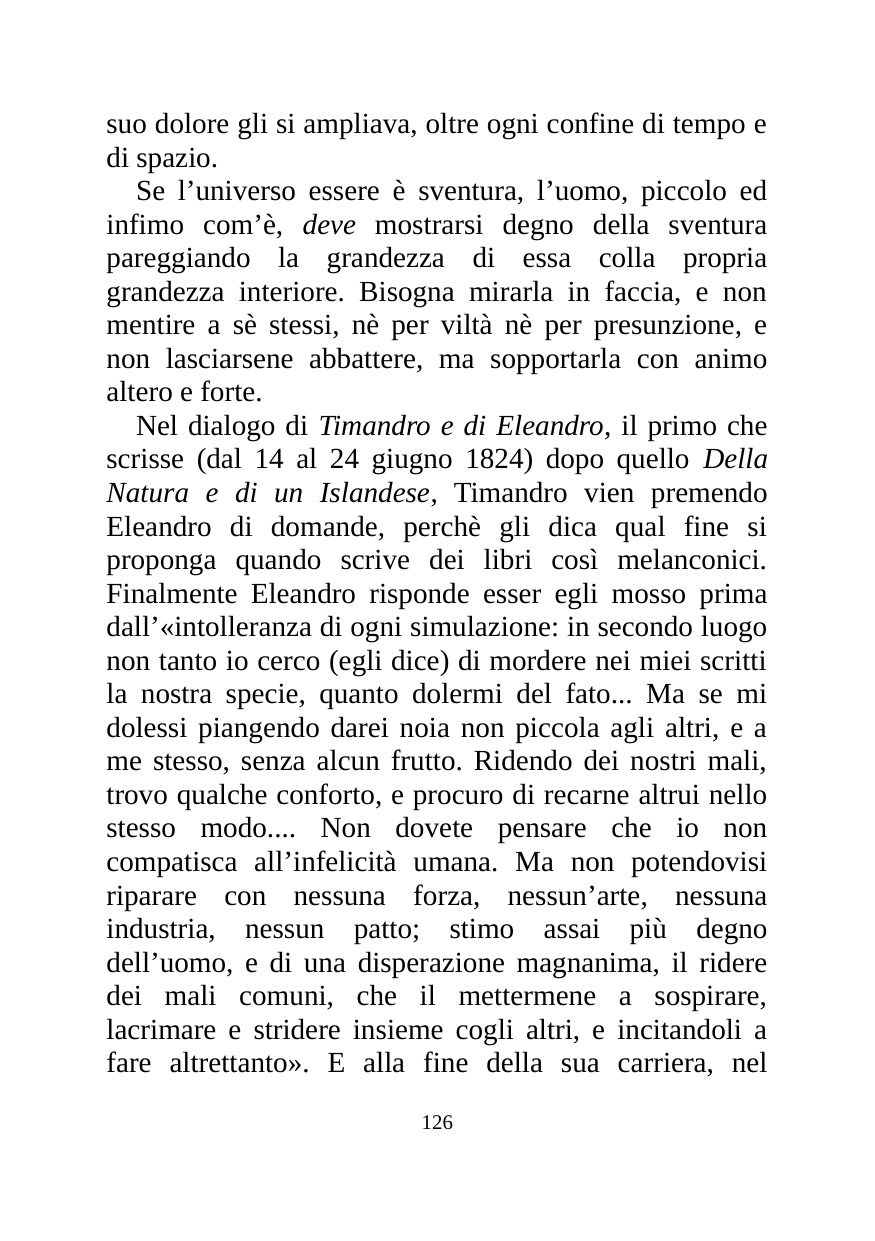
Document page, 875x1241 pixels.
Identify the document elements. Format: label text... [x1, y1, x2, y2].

text Nel dialogo di Timandro e di Eleandro, il primo che scrisse (dal 14 al 24 giugno 1824) dopo quello Della Natura e di un Islandese, Timandro vien premendo Eleandro di domande, perchè gli dica qual fine si proponga quando scrive dei libri così melanconici. Finalmente Eleandro risponde esser egli mosso prima dall’«intolleranza di ogni simulazione: in secondo luogo non tanto io cerco (egli dice) di mordere nei miei scritti la nostra specie, quanto dolermi del fato... Ma se mi dolessi piangendo darei noia non piccola agli altri, e a me stesso, senza alcun frutto. Ridendo dei nostri mali, trovo qualche conforto, e procuro di recarne altrui nello stesso modo.... Non dovete pensare che io non compatisca all’infelicità umana. Ma non potendovisi riparare con nessuna forza, nessun’arte, nessuna industria, nessun patto; stimo assai più degno dell’uomo, e di una disperazione magnanima, il ridere dei mali comuni, che il mettermene a sospirare, lacrimare e stridere insieme cogli altri, e incitandoli a fare altrettanto». E alla fine della sua carriera, nel [106, 408, 768, 1079]
text suo dolore gli si ampliava, oltre ogni confine di tempo e di spazio. [106, 106, 768, 173]
text Se l’universo essere è sventura, l’uomo, piccolo ed infimo com’è, deve mostrarsi degno della sventura pareggiando la grandezza di essa colla propria grandezza interiore. Bisogna mirarla in faccia, e non mentire a sè stessi, nè per viltà nè per presunzione, e non lasciarsene abbattere, ma sopportarla con animo altero e forte. [106, 173, 768, 408]
